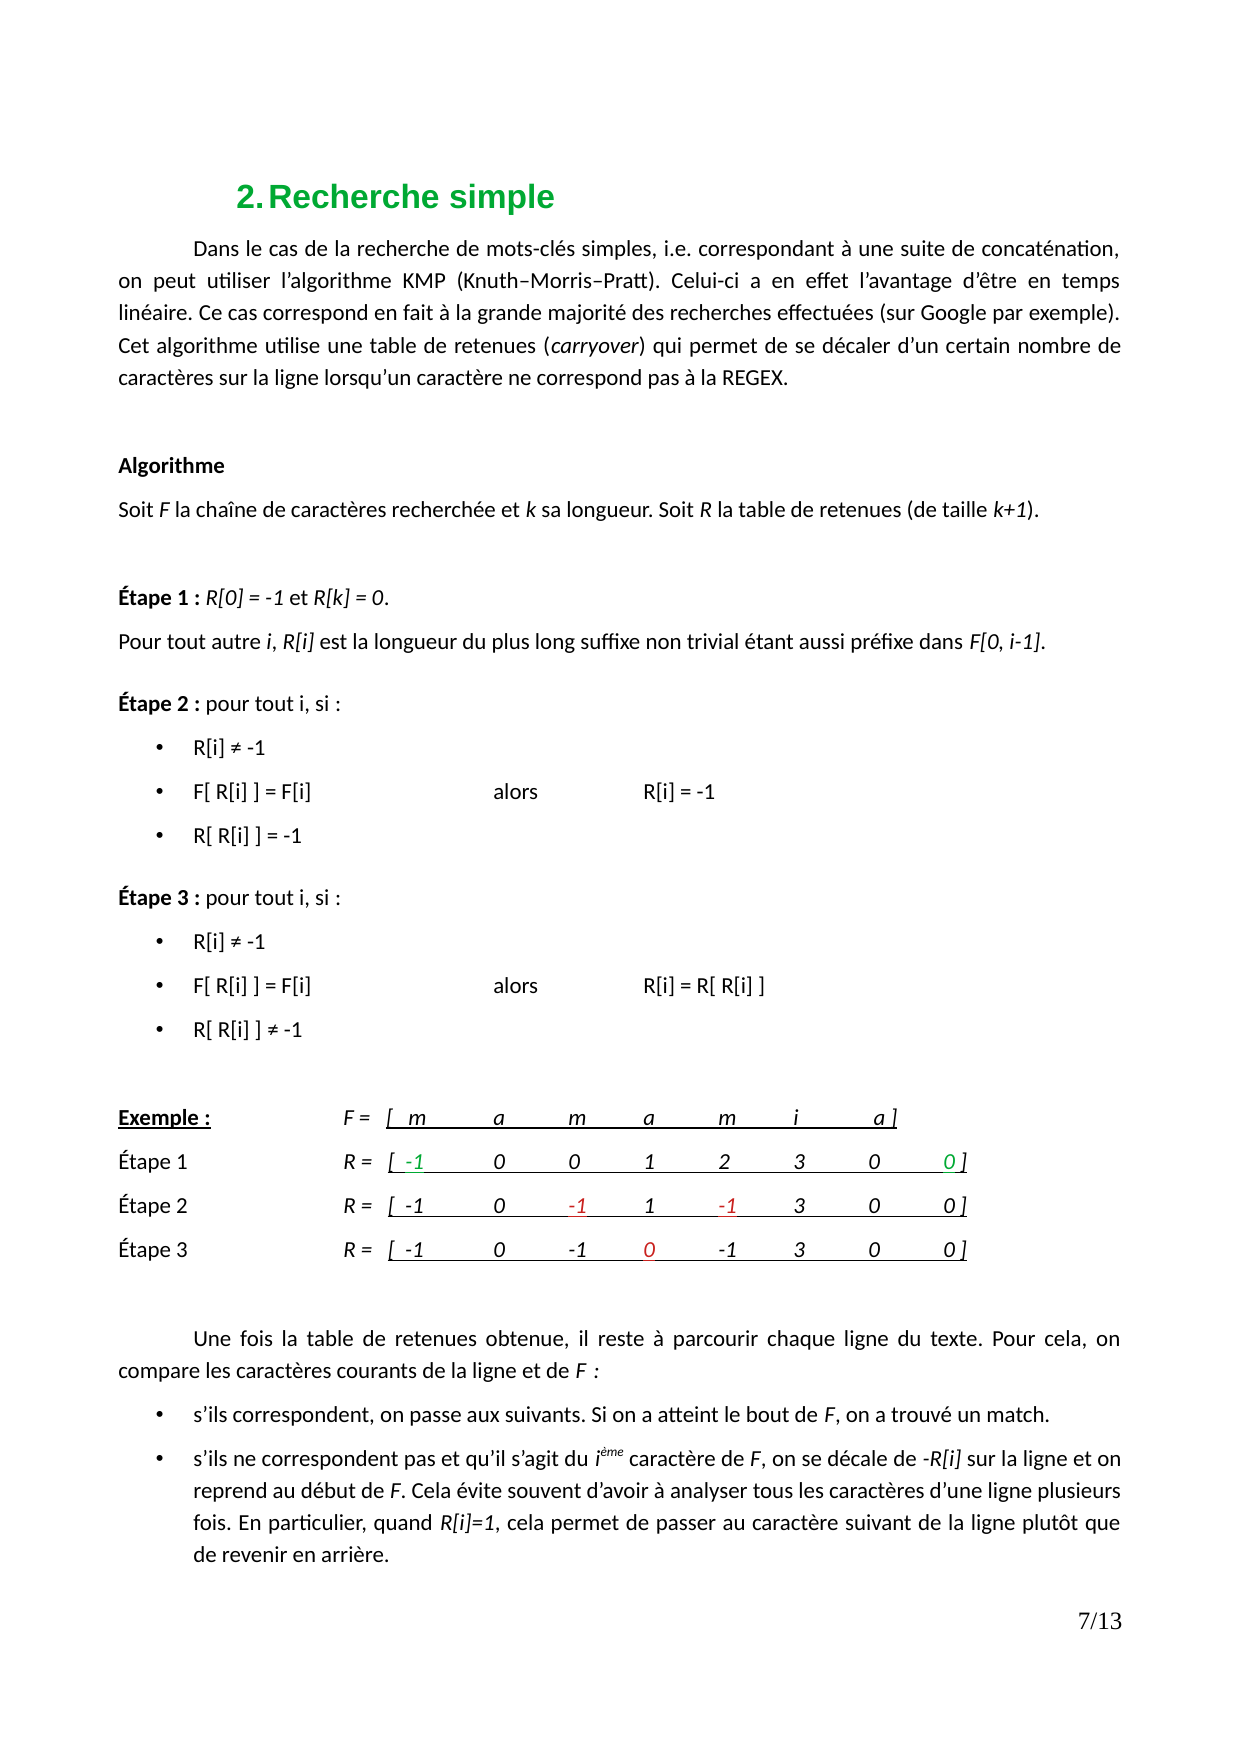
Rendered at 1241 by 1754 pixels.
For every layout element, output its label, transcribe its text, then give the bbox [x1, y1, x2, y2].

list F[ R[i] ] = F[i] alors R[i] = -1 [156, 777, 1122, 805]
text Pour tout autre i, R[i] est la longueur du plus long suffixe non trivial étant aussi préfixe dans F[0, i-1]. [118, 627, 1122, 655]
list R[i] ≠ -1 [156, 733, 1122, 761]
list R[i] ≠ -1 [156, 927, 1122, 955]
list s’ils correspondent, on passe aux suivants. Si on a atteint le bout de F, on a trouvé un match. [156, 1400, 1122, 1428]
text Une fois la table de retenues obtenue, il reste à parcourir chaque ligne du texte. Pour cela, on compare les caractères courants de la ligne et de F : [118, 1324, 1122, 1384]
list R[ R[i] ] ≠ -1 [156, 1015, 1122, 1043]
text Étape 1 : R[0] = -1 et R[k] = 0. [118, 583, 1122, 611]
text Dans le cas de la recherche de mots-clés simples, i.e. correspondant à une suite de concaténation, on peut utiliser l’algorithme KMP (Knuth–Morris–Pratt). Celui-ci a en effet l’avantage d’être en temps linéaire. Ce cas correspond en fait à la grande majorité des recherches effectuées (sur Google par exemple). Cet algorithme utilise une table de retenues (carryover) qui permet de se décaler d’un certain nombre de caractères sur la ligne lorsqu’un caractère ne correspond pas à la REGEX. [118, 234, 1122, 391]
list F[ R[i] ] = F[i] alors R[i] = R[ R[i] ] [156, 971, 1122, 999]
text Étape 1 R = [ -1 0 0 1 2 3 0 0 ] [118, 1147, 1122, 1175]
list s’ils ne correspondent pas et qu’il s’agit du ième caractère de F, on se décale de -R[i] sur la ligne et on reprend au début de F. Cela évite souvent d’avoir à analyser tous les caractères d’une ligne plusieurs fois. En particulier, quand R[i]=1, cela permet de passer au caractère suivant de la ligne plutôt que de revenir en arrière. [156, 1444, 1122, 1568]
text Étape 2 R = [ -1 0 -1 1 -1 3 0 0 ] [118, 1191, 1122, 1219]
text Exemple : F = [ m a m a m i a ] [118, 1103, 1122, 1131]
text Étape 2 : pour tout i, si : [118, 689, 1122, 717]
subtitle Recherche simple [236, 177, 1122, 216]
text Soit F la chaîne de caractères recherchée et k sa longueur. Soit R la table de retenues (de taille k+1). [118, 495, 1122, 523]
text Étape 3 : pour tout i, si : [118, 883, 1122, 911]
list R[ R[i] ] = -1 [156, 821, 1122, 849]
text Algorithme [118, 451, 1122, 479]
text Étape 3 R = [ -1 0 -1 0 -1 3 0 0 ] [118, 1236, 1122, 1263]
